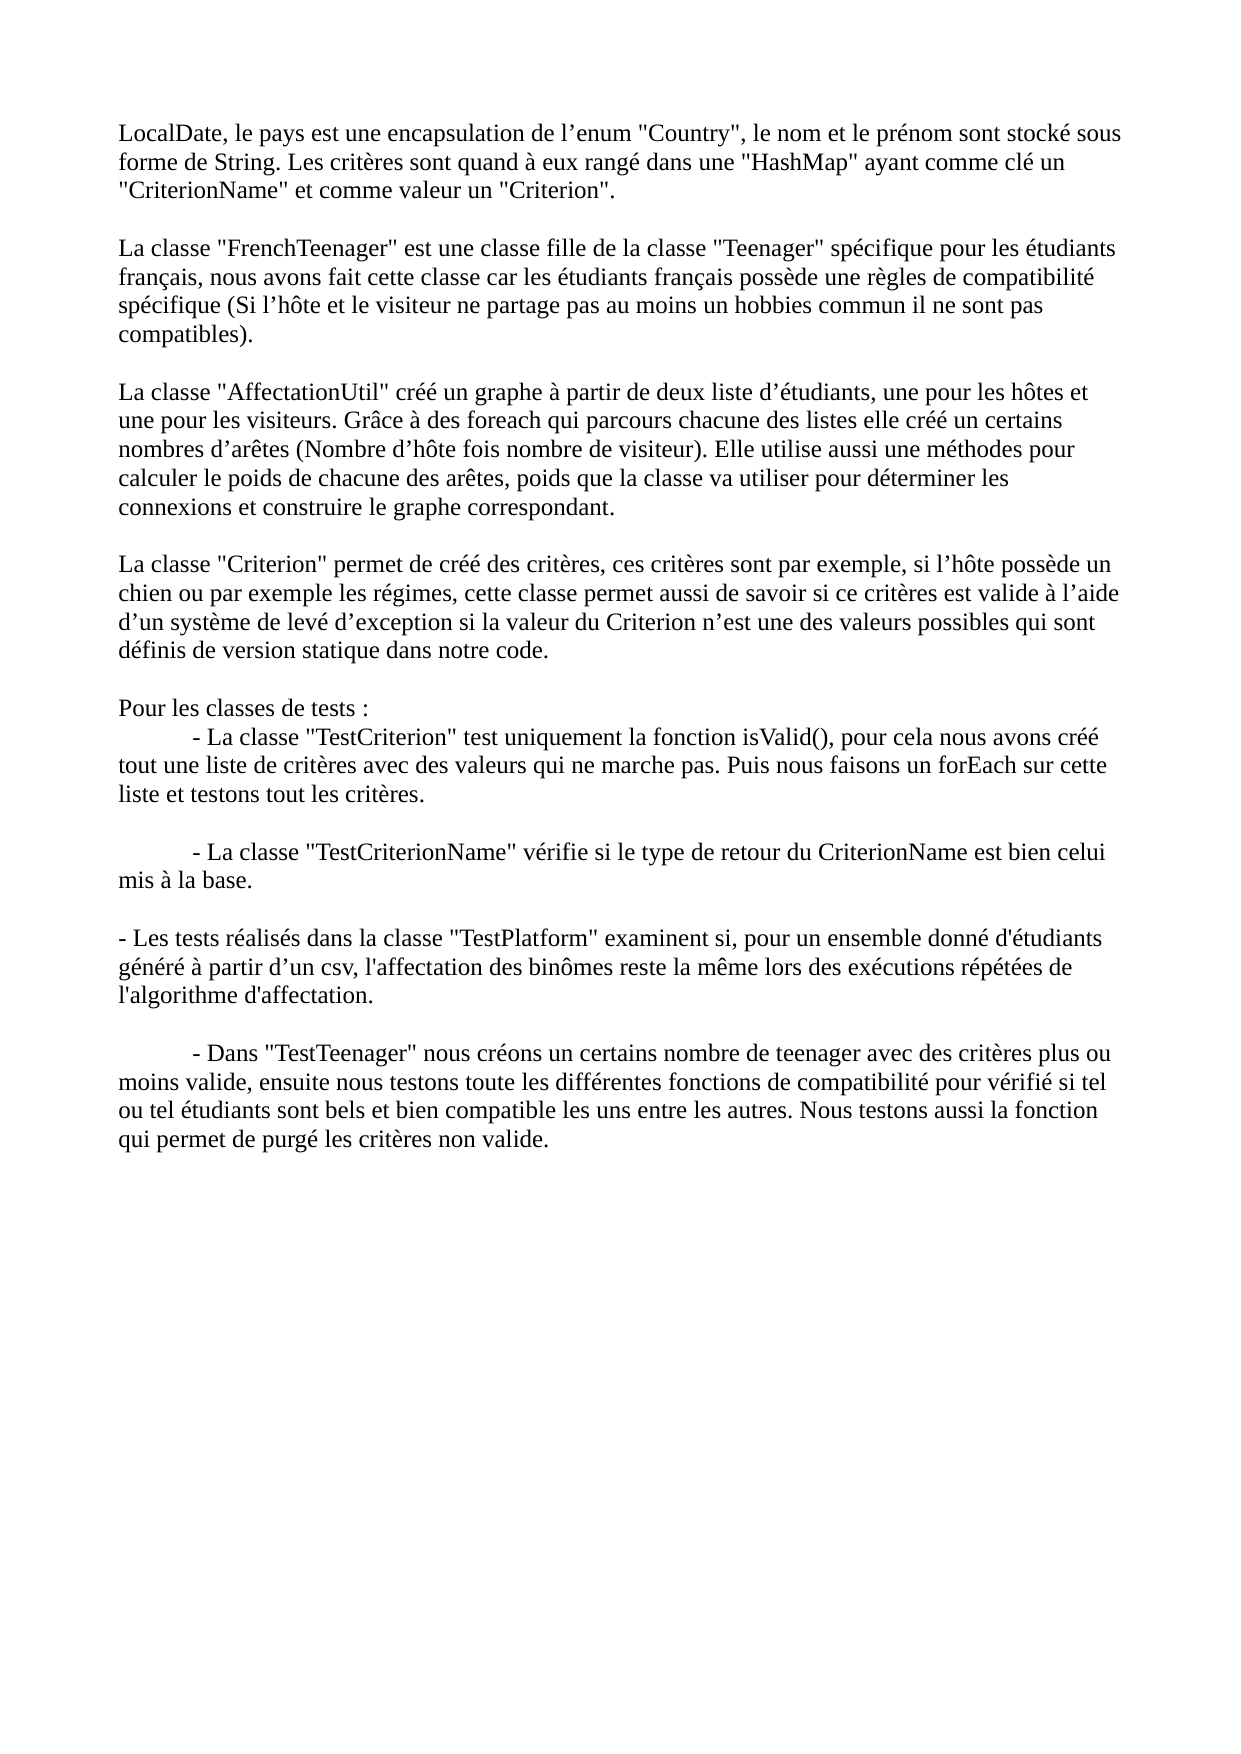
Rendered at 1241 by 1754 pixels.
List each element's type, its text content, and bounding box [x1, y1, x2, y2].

text - La classe "TestCriterion" test uniquement la fonction isValid(), pour cela nous avons créé tout une liste de critères avec des valeurs qui ne marche pas. Puis nous faisons un forEach sur cette liste et testons tout les critères. [118, 722, 1122, 808]
text - La classe "TestCriterionName" vérifie si le type de retour du CriterionName est bien celui mis à la base. [118, 837, 1122, 894]
text La classe "FrenchTeenager" est une classe fille de la classe "Teenager" spécifique pour les étudiants français, nous avons fait cette classe car les étudiants français possède une règles de compatibilité spécifique (Si l’hôte et le visiteur ne partage pas au moins un hobbies commun il ne sont pas compatibles). [118, 233, 1122, 348]
text La classe "Criterion" permet de créé des critères, ces critères sont par exemple, si l’hôte possède un chien ou par exemple les régimes, cette classe permet aussi de savoir si ce critères est valide à l’aide d’un système de levé d’exception si la valeur du Criterion n’est une des valeurs possibles qui sont définis de version statique dans notre code. [118, 549, 1122, 664]
text Pour les classes de tests : [118, 693, 1122, 722]
text - Dans "TestTeenager" nous créons un certains nombre de teenager avec des critères plus ou moins valide, ensuite nous testons toute les différentes fonctions de compatibilité pour vérifié si tel ou tel étudiants sont bels et bien compatible les uns entre les autres. Nous testons aussi la fonction qui permet de purgé les critères non valide. [118, 1038, 1122, 1153]
text LocalDate, le pays est une encapsulation de l’enum "Country", le nom et le prénom sont stocké sous forme de String. Les critères sont quand à eux rangé dans une "HashMap" ayant comme clé un "CriterionName" et comme valeur un "Criterion". [118, 118, 1122, 204]
text La classe "AffectationUtil" créé un graphe à partir de deux liste d’étudiants, une pour les hôtes et une pour les visiteurs. Grâce à des foreach qui parcours chacune des listes elle créé un certains nombres d’arêtes (Nombre d’hôte fois nombre de visiteur). Elle utilise aussi une méthodes pour calculer le poids de chacune des arêtes, poids que la classe va utiliser pour déterminer les connexions et construire le graphe correspondant. [118, 377, 1122, 521]
text - Les tests réalisés dans la classe "TestPlatform" examinent si, pour un ensemble donné d'étudiants généré à partir d’un csv, l'affectation des binômes reste la même lors des exécutions répétées de l'algorithme d'affectation. [118, 923, 1122, 1009]
